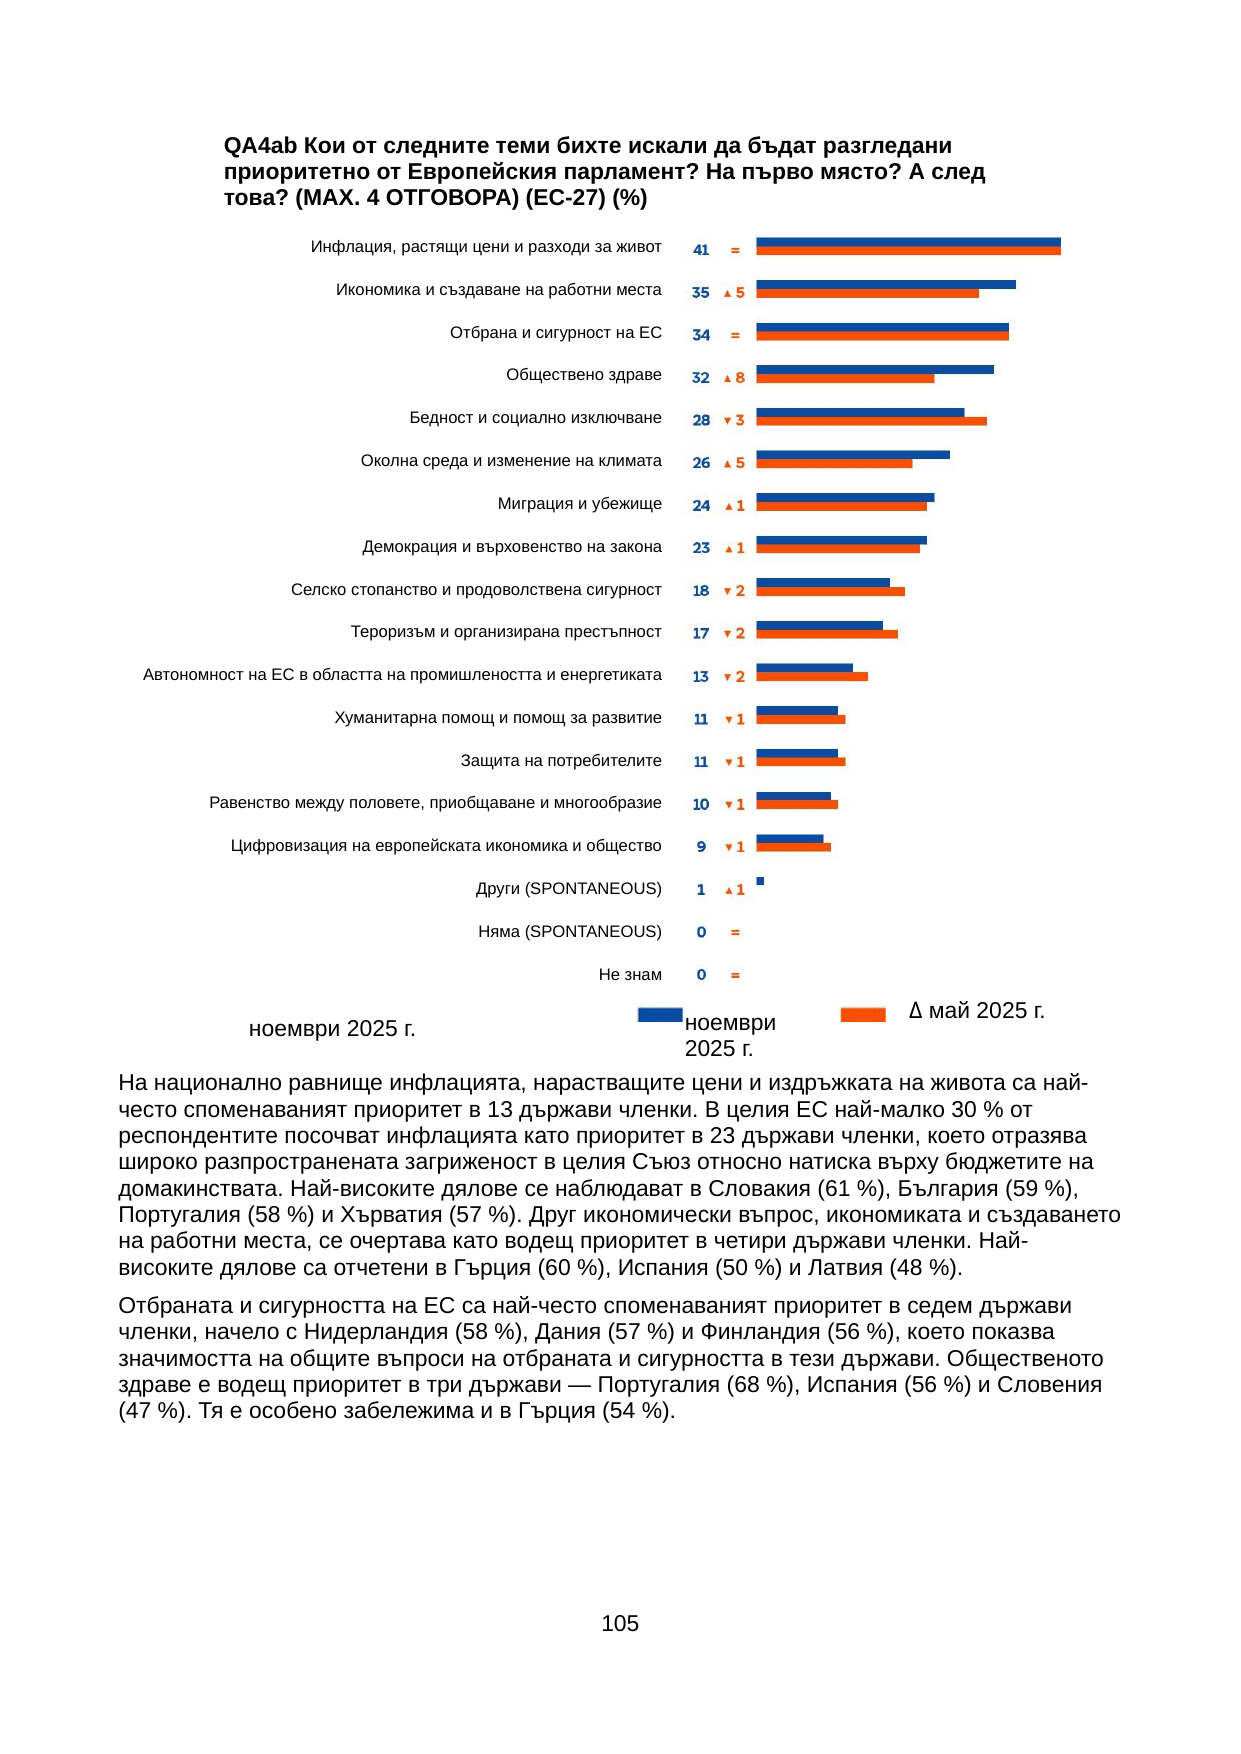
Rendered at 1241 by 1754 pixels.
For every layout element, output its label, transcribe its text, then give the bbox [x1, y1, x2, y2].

text На национално равнище инфлацията, нарастващите цени и издръжката на живота са най-често споменаваният приоритет в 13 държави членки. В целия ЕС най-малко 30 % от респондентите посочват инфлацията като приоритет в 23 държави членки, което отразява широко разпространената загриженост в целия Съюз относно натиска върху бюджетите на домакинствата. Най-високите дялове се наблюдават в Словакия (61 %), България (59 %), Португалия (58 %) и Хърватия (57 %). Друг икономически въпрос, икономиката и създаването на работни места, се очертава като водещ приоритет в четири държави членки. Най-високите дялове са отчетени в Гърция (60 %), Испания (50 %) и Латвия (48 %). [118, 124, 1122, 1280]
text Отбраната и сигурността на ЕС са най-често споменаваният приоритет в седем държави членки, начело с Нидерландия (58 %), Дания (57 %) и Финландия (56 %), което показва значимостта на общите въпроси на отбраната и сигурността в тези държави. Общественото здраве е водещ приоритет в три държави — Португалия (68 %), Испания (56 %) и Словения (47 %). Тя е особено забележима и в Гърция (54 %). [118, 1292, 1122, 1424]
picture [684, 235, 1090, 987]
picture [623, 1004, 886, 1022]
